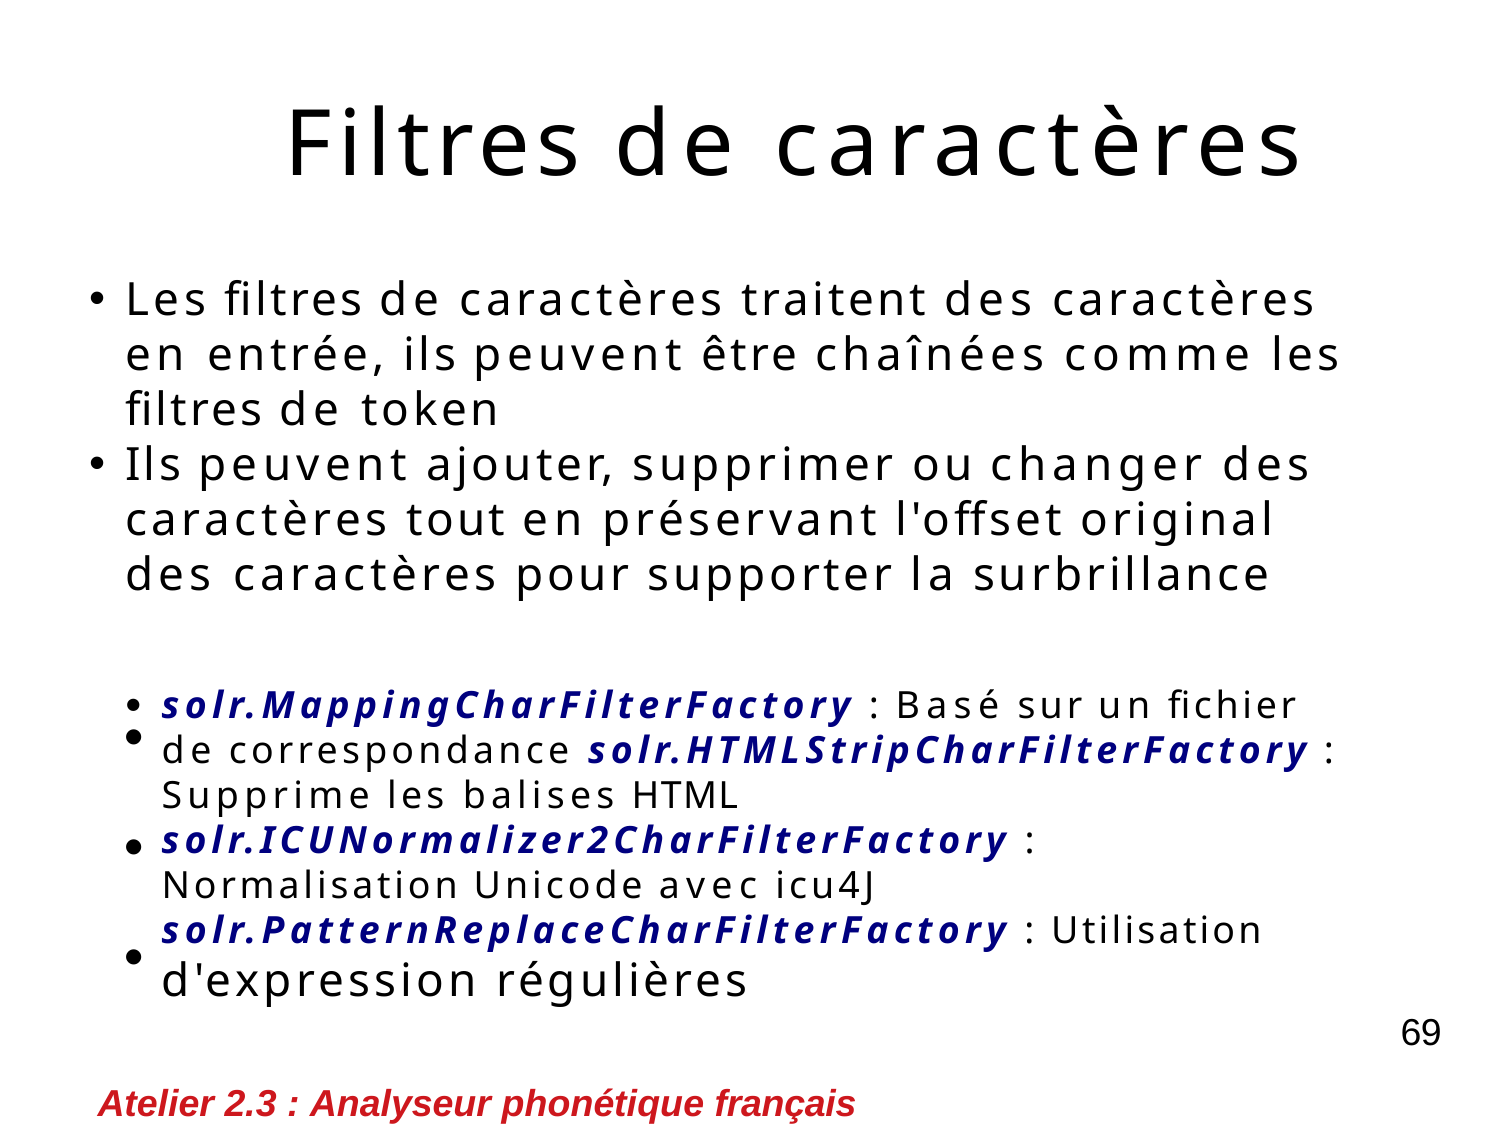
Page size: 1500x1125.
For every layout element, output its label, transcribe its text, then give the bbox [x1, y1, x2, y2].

text_box Atelier 2.3 : Analyseur phonétique français [95, 982, 858, 1124]
text_box 69 [1398, 1006, 1445, 1054]
text_box Les filtres de caractères traitent des caractères en entrée, ils peuvent être chaînées comme les filtres de token Ils peuvent ajouter, supprimer ou changer des caractères tout en préservant l'offset original des caractères pour supporter la surbrillance [87, 267, 1363, 600]
text_box solr.MappingCharFilterFactory : Basé sur un fichier de correspondance solr.HTMLStripCharFilterFactory : Supprime les balises HTML solr.ICUNormalizer2CharFilterFactory : Normalisation Unicode avec icu4J solr.PatternReplaceCharFilterFactory : Utilisation d'expression régulières [58, 679, 1348, 1007]
title Filtres de caractères [87, 26, 1413, 272]
